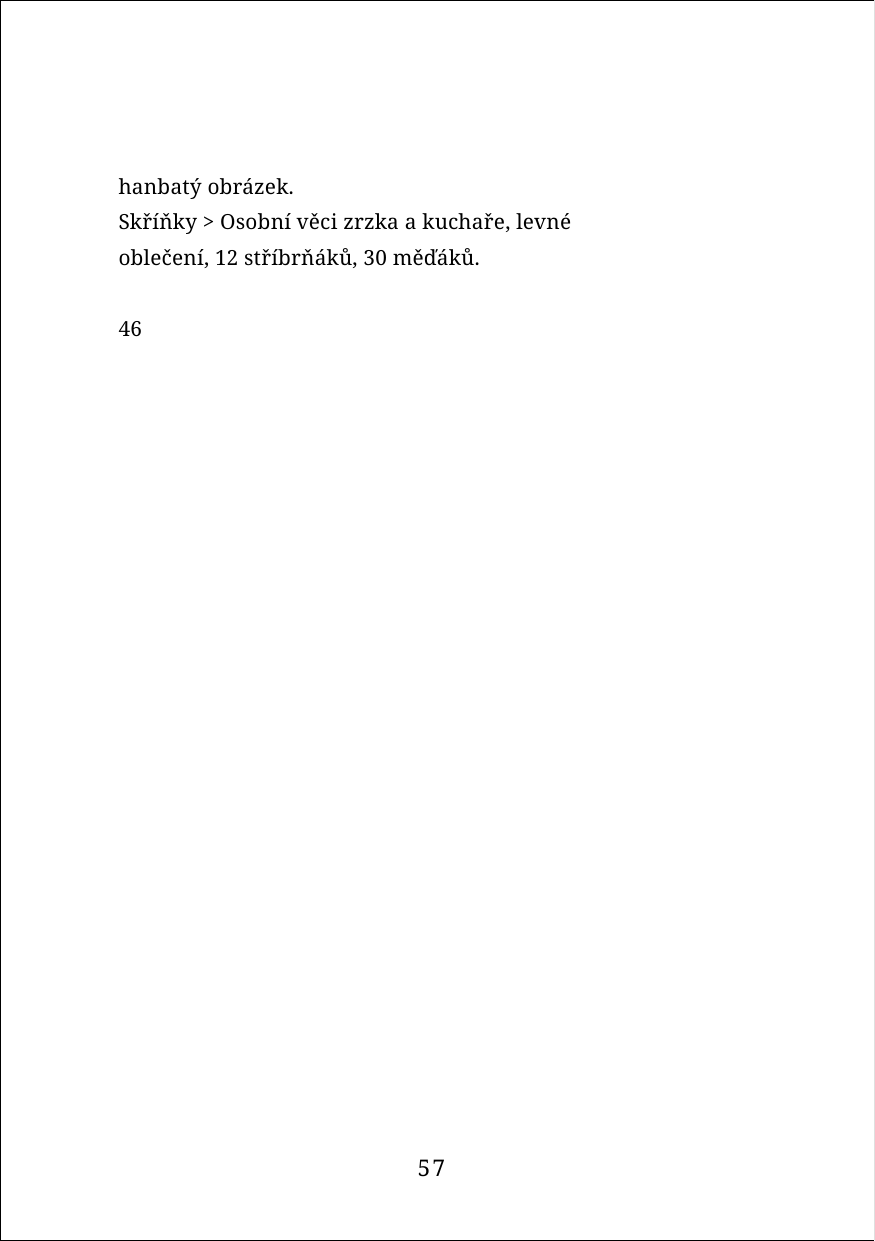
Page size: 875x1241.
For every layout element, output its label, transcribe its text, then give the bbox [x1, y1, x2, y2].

text hanbatý obrázek. Skříňky > Osobní věci zrzka a kuchaře, levné oblečení, 12 stříbrňáků, 30 měďáků. 46 [118, 172, 756, 413]
